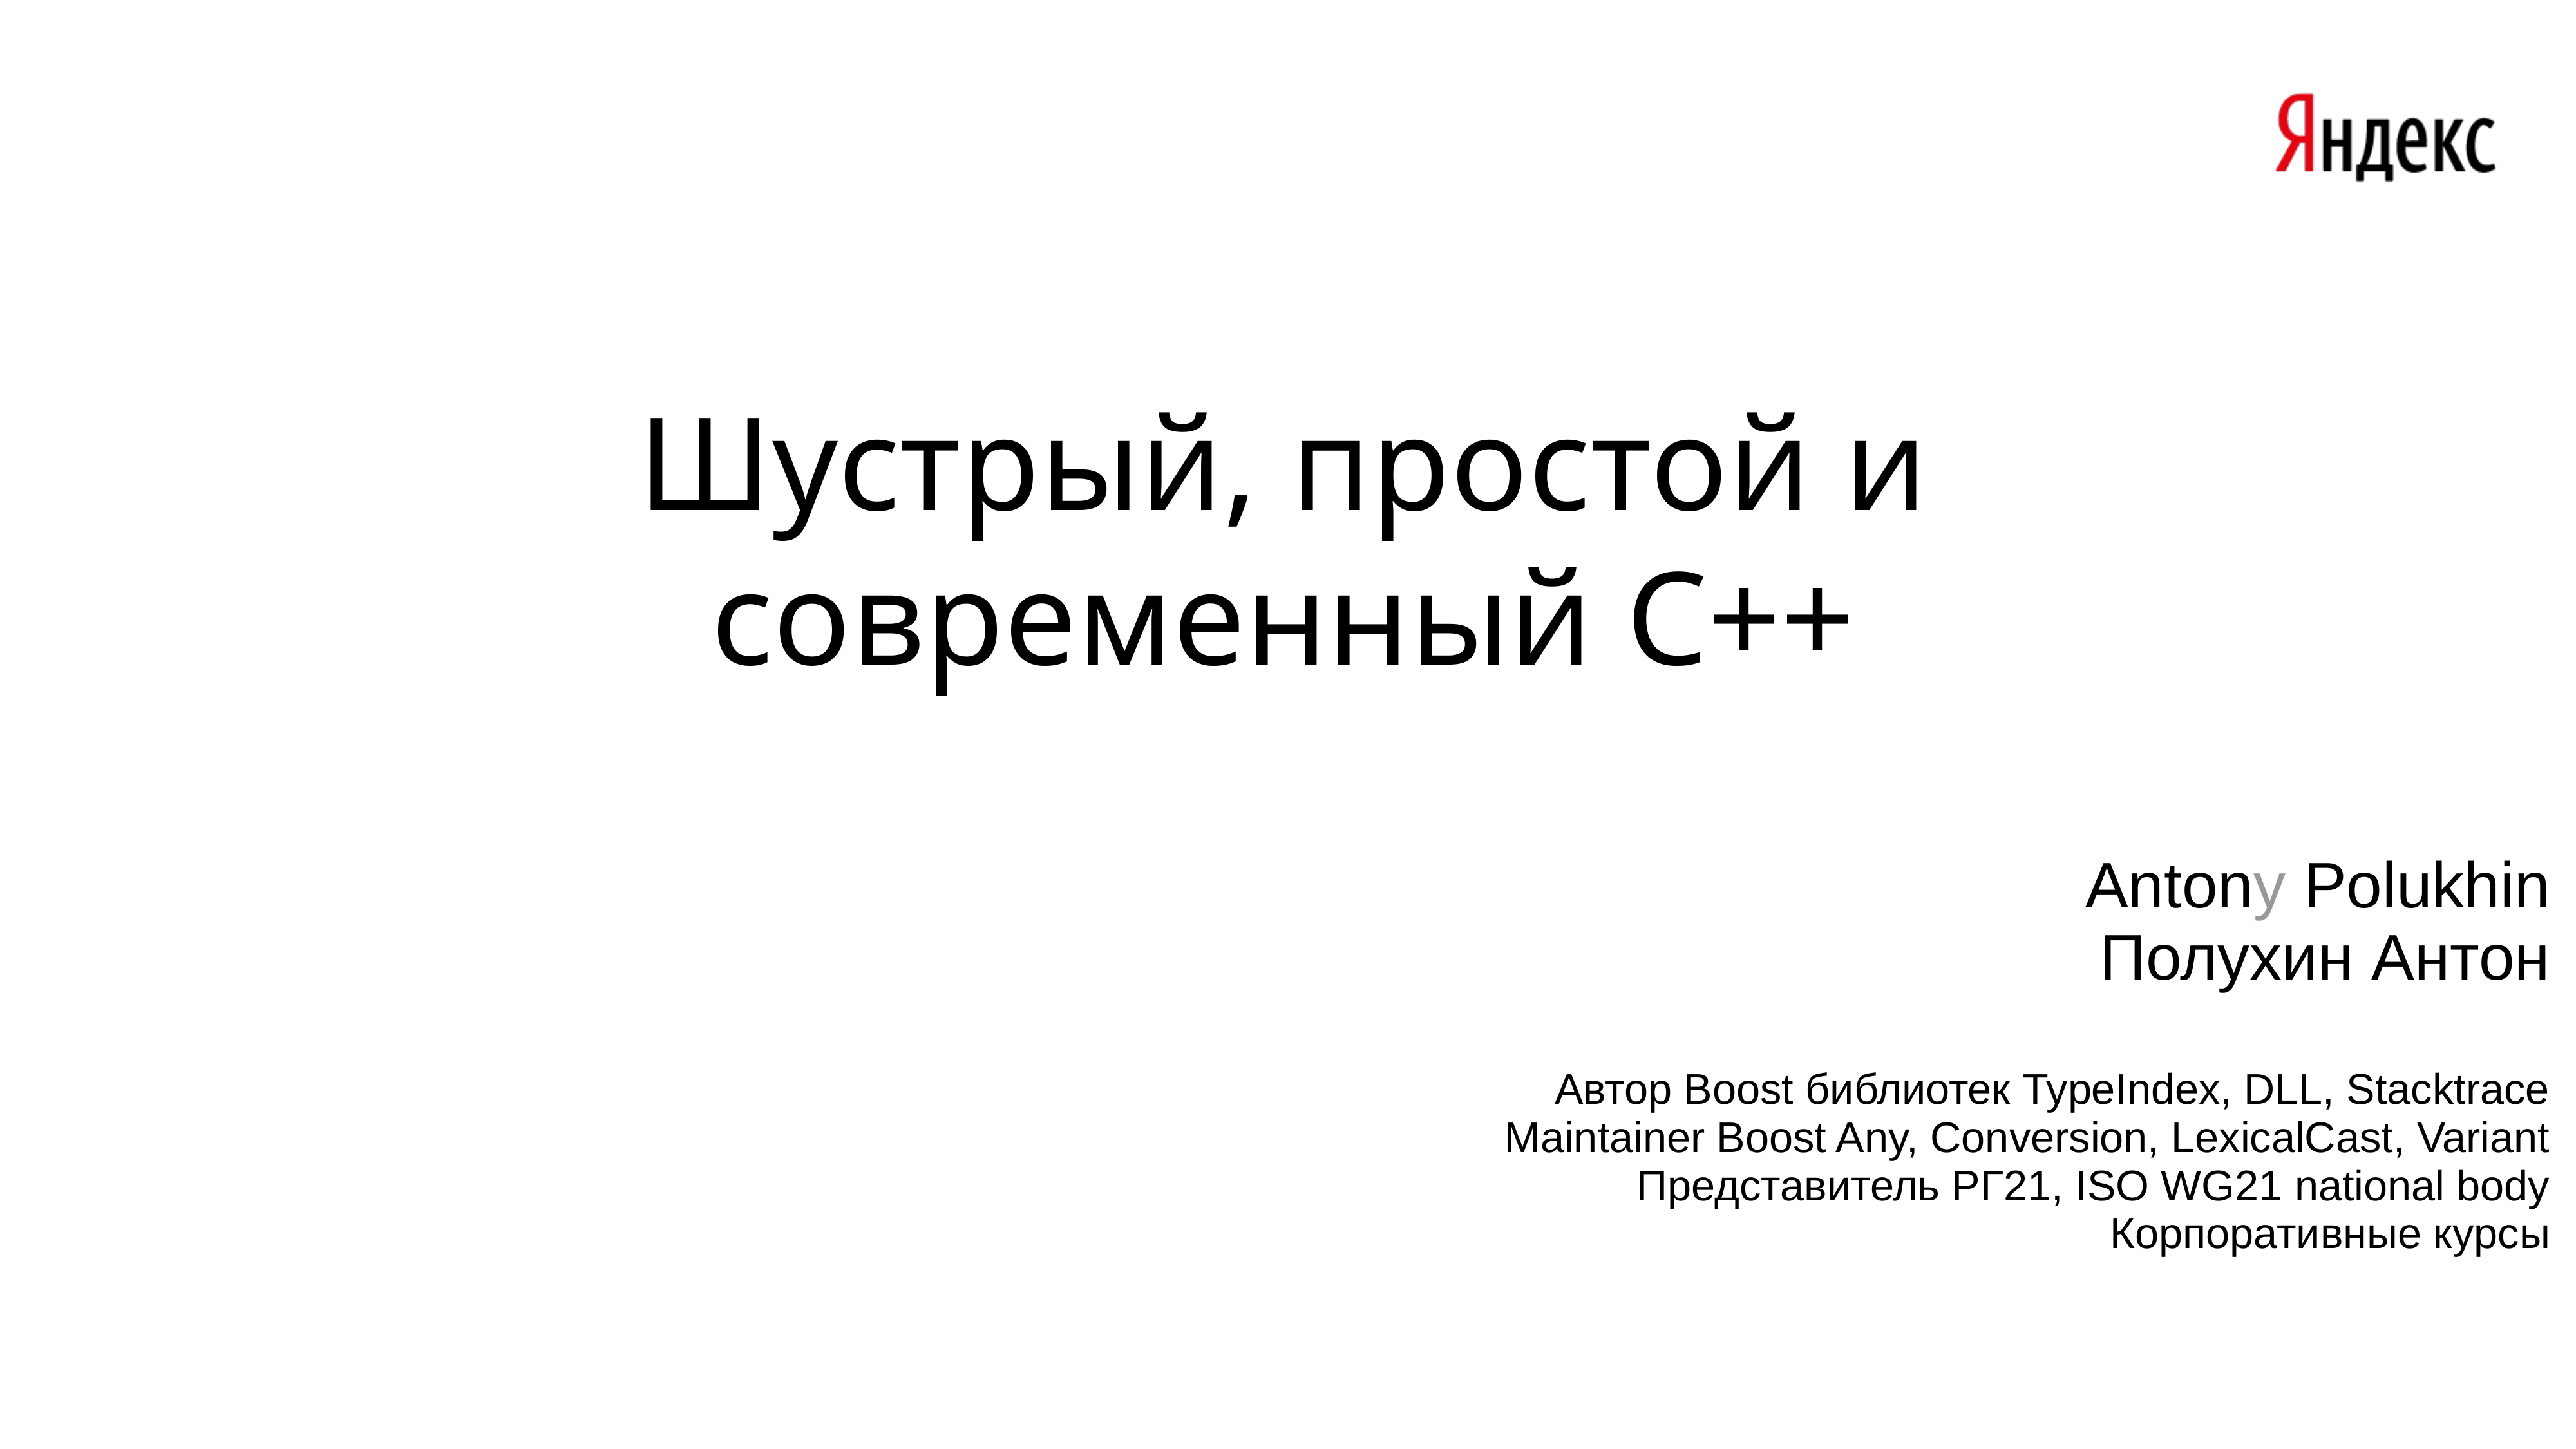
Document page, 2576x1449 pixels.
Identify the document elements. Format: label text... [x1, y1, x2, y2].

picture [2275, 85, 2512, 193]
title Шустрый, простой и современный C++ [205, 155, 2370, 844]
text_box Antony Polukhin Полухин Антон Автор Boost библиотек TypeIndex, DLL, Stacktrace Maintainer Boost Any, Conversion, LexicalСast, Variant Представитель РГ21, ISO WG21 national body Корпоративные курсы [68, 844, 2561, 1264]
